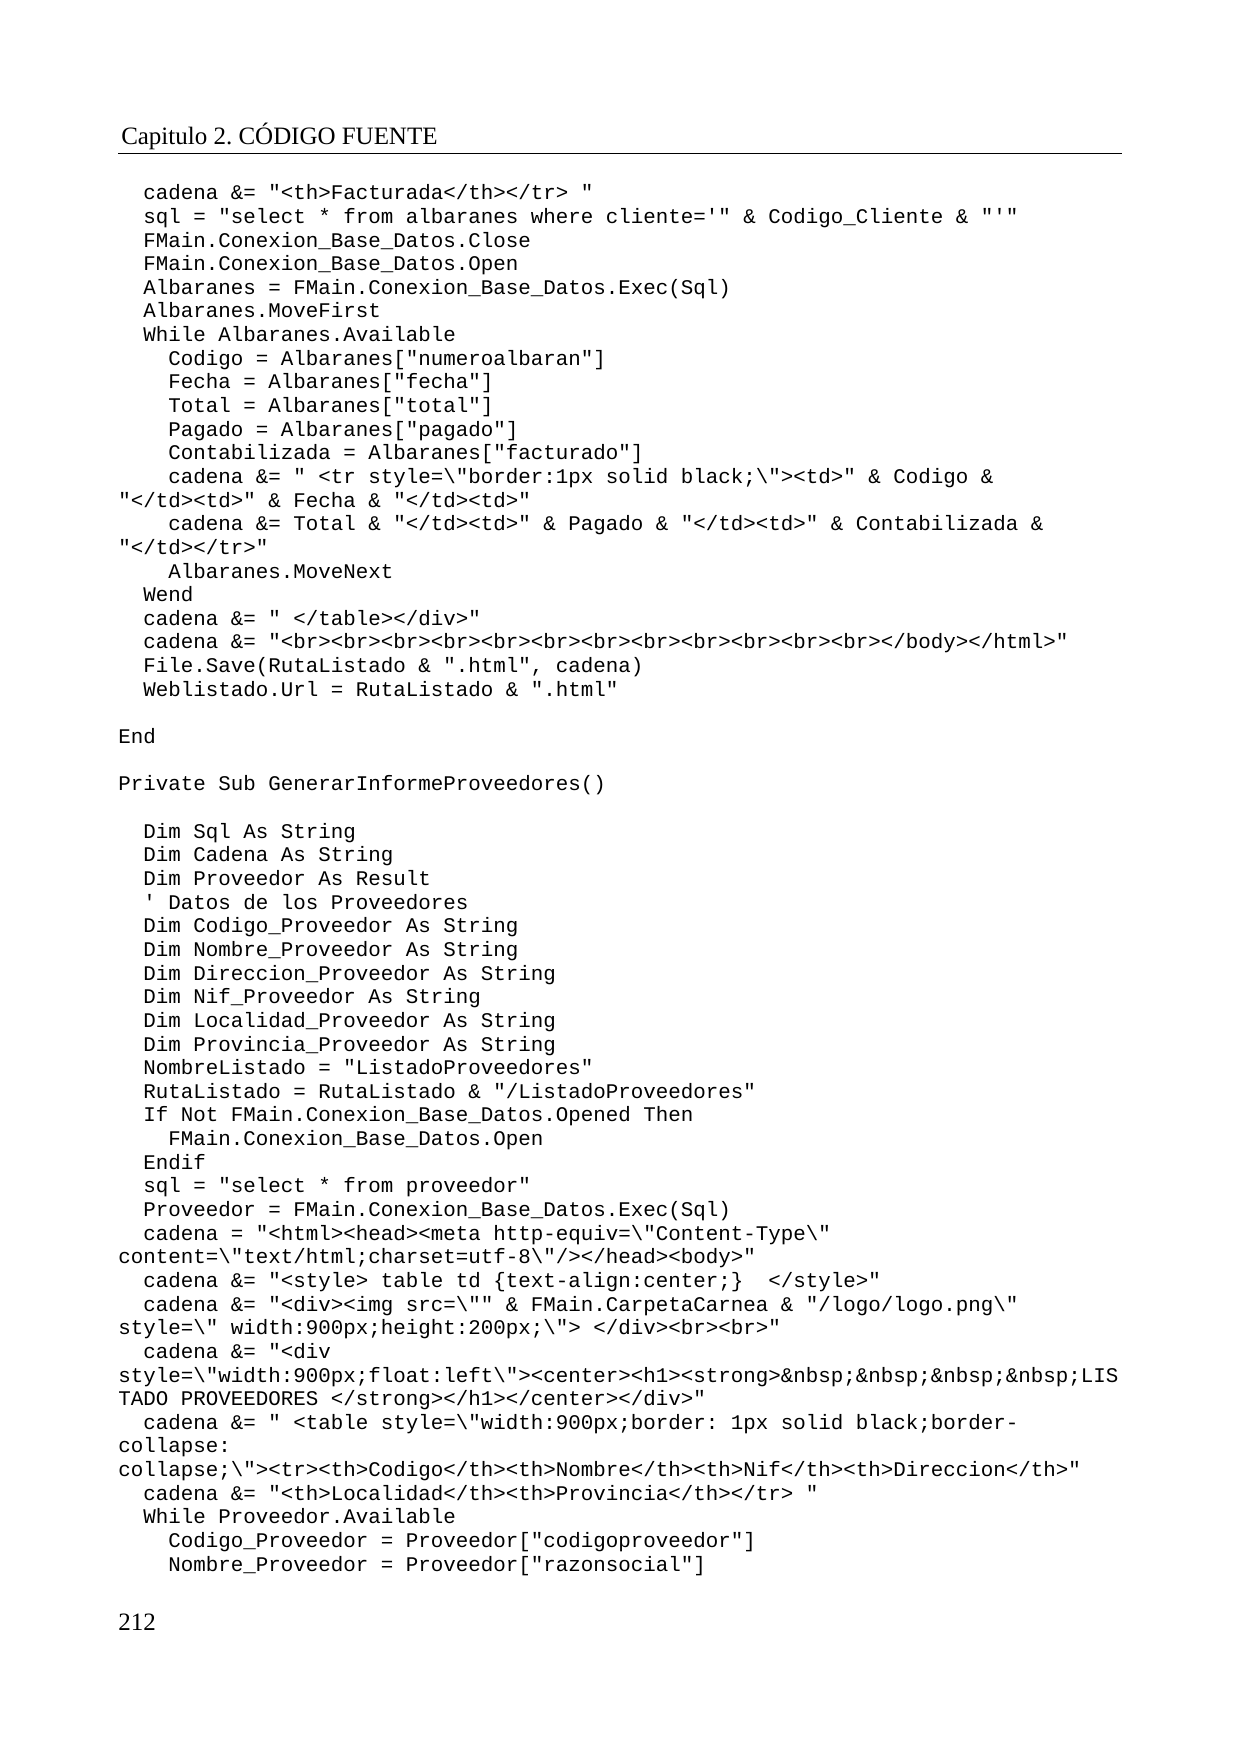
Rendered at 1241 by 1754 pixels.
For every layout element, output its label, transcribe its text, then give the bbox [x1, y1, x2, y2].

text Total = Albaranes["total"] [118, 395, 1122, 419]
text If Not FMain.Conexion_Base_Datos.Opened Then [118, 1104, 1122, 1128]
text sql = "select * from albaranes where cliente='" & Codigo_Cliente & "'" [118, 206, 1122, 229]
text cadena &= "<th>Facturada</th></tr> " [118, 182, 1122, 206]
text Wend [118, 584, 1122, 608]
text Dim Proveedor As Result [118, 868, 1122, 892]
text Nombre_Proveedor = Proveedor["razonsocial"] [118, 1554, 1122, 1577]
text Proveedor = FMain.Conexion_Base_Datos.Exec(Sql) [118, 1199, 1122, 1223]
text Dim Provincia_Proveedor As String [118, 1033, 1122, 1057]
text cadena &= "<style> table td {text-align:center;} </style>" [118, 1270, 1122, 1294]
text Dim Nif_Proveedor As String [118, 986, 1122, 1010]
text Dim Nombre_Proveedor As String [118, 939, 1122, 963]
text File.Save(RutaListado & ".html", cadena) [118, 655, 1122, 679]
text FMain.Conexion_Base_Datos.Close [118, 229, 1122, 253]
text Pagado = Albaranes["pagado"] [118, 419, 1122, 442]
text Dim Cadena As String [118, 844, 1122, 868]
text cadena &= " <tr style=\"border:1px solid black;\"><td>" & Codigo & "</td><td>" & Fecha & "</td><td>" [118, 466, 1122, 513]
text While Proveedor.Available [118, 1506, 1122, 1530]
text Endif [118, 1152, 1122, 1175]
text Dim Sql As String [118, 821, 1122, 844]
text cadena &= "<div style=\"width:900px;float:left\"><center><h1><strong>&nbsp;&nbsp;&nbsp;&nbsp;LISTADO PROVEEDORES </strong></h1></center></div>" [118, 1341, 1122, 1412]
text NombreListado = "ListadoProveedores" [118, 1057, 1122, 1081]
text Dim Direccion_Proveedor As String [118, 963, 1122, 986]
text cadena = "<html><head><meta http-equiv=\"Content-Type\" content=\"text/html;charset=utf-8\"/></head><body>" [118, 1223, 1122, 1270]
text cadena &= "<br><br><br><br><br><br><br><br><br><br><br><br></body></html>" [118, 632, 1122, 655]
text Codigo_Proveedor = Proveedor["codigoproveedor"] [118, 1530, 1122, 1554]
text Dim Localidad_Proveedor As String [118, 1010, 1122, 1033]
text Weblistado.Url = RutaListado & ".html" [118, 679, 1122, 702]
text cadena &= "<th>Localidad</th><th>Provincia</th></tr> " [118, 1483, 1122, 1506]
text ' Datos de los Proveedores [118, 892, 1122, 915]
text FMain.Conexion_Base_Datos.Open [118, 253, 1122, 277]
text Albaranes = FMain.Conexion_Base_Datos.Exec(Sql) [118, 277, 1122, 301]
text Albaranes.MoveFirst [118, 301, 1122, 324]
text Codigo = Albaranes["numeroalbaran"] [118, 348, 1122, 371]
text cadena &= "<div><img src=\"" & FMain.CarpetaCarnea & "/logo/logo.png\" style=\" width:900px;height:200px;\"> </div><br><br>" [118, 1294, 1122, 1341]
text Fecha = Albaranes["fecha"] [118, 371, 1122, 395]
text sql = "select * from proveedor" [118, 1175, 1122, 1199]
text cadena &= Total & "</td><td>" & Pagado & "</td><td>" & Contabilizada & "</td></tr>" [118, 513, 1122, 561]
text While Albaranes.Available [118, 324, 1122, 348]
text FMain.Conexion_Base_Datos.Open [118, 1128, 1122, 1152]
text Albaranes.MoveNext [118, 561, 1122, 584]
text Dim Codigo_Proveedor As String [118, 915, 1122, 939]
text Private Sub GenerarInformeProveedores() [118, 773, 1122, 797]
text End [118, 726, 1122, 750]
text cadena &= " <table style=\"width:900px;border: 1px solid black;border-collapse: collapse;\"><tr><th>Codigo</th><th>Nombre</th><th>Nif</th><th>Direccion</th>" [118, 1412, 1122, 1483]
text RutaListado = RutaListado & "/ListadoProveedores" [118, 1081, 1122, 1104]
text cadena &= " </table></div>" [118, 608, 1122, 632]
text Contabilizada = Albaranes["facturado"] [118, 442, 1122, 466]
